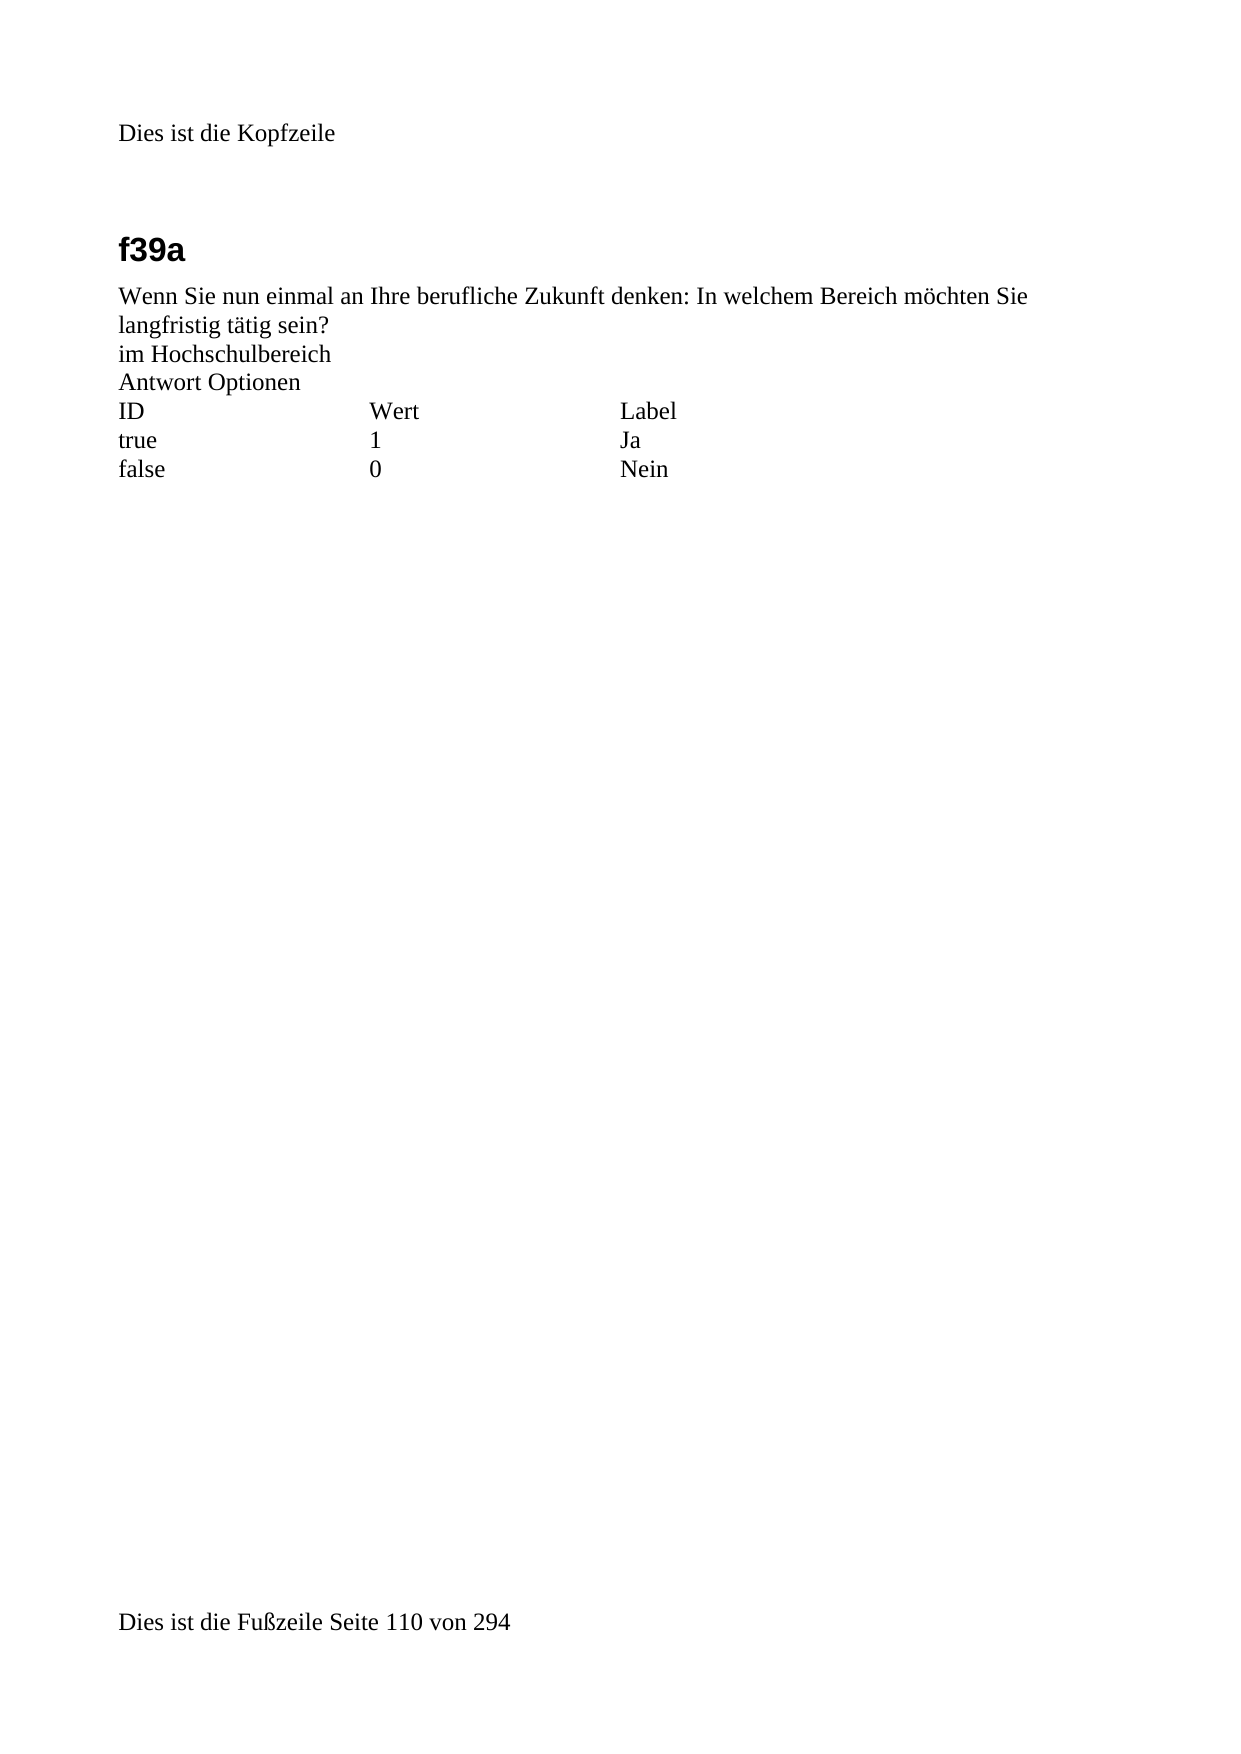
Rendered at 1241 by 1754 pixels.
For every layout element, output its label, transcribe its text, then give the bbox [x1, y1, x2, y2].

table_header Wert [369, 396, 620, 425]
subtitle f39a [118, 230, 1122, 269]
table_cell 0 [369, 454, 620, 482]
text Wenn Sie nun einmal an Ihre berufliche Zukunft denken: In welchem Bereich möchten Sie langfristig tätig sein? [118, 281, 1122, 339]
table_header Label [620, 396, 871, 425]
table_cell Ja [620, 425, 871, 454]
table_cell 1 [369, 425, 620, 454]
text im Hochschulbereich [118, 339, 1122, 367]
text Antwort Optionen [118, 367, 1122, 396]
table_cell Nein [620, 454, 871, 482]
table_header ID [118, 396, 369, 425]
table_cell false [118, 454, 369, 482]
table_cell true [118, 425, 369, 454]
